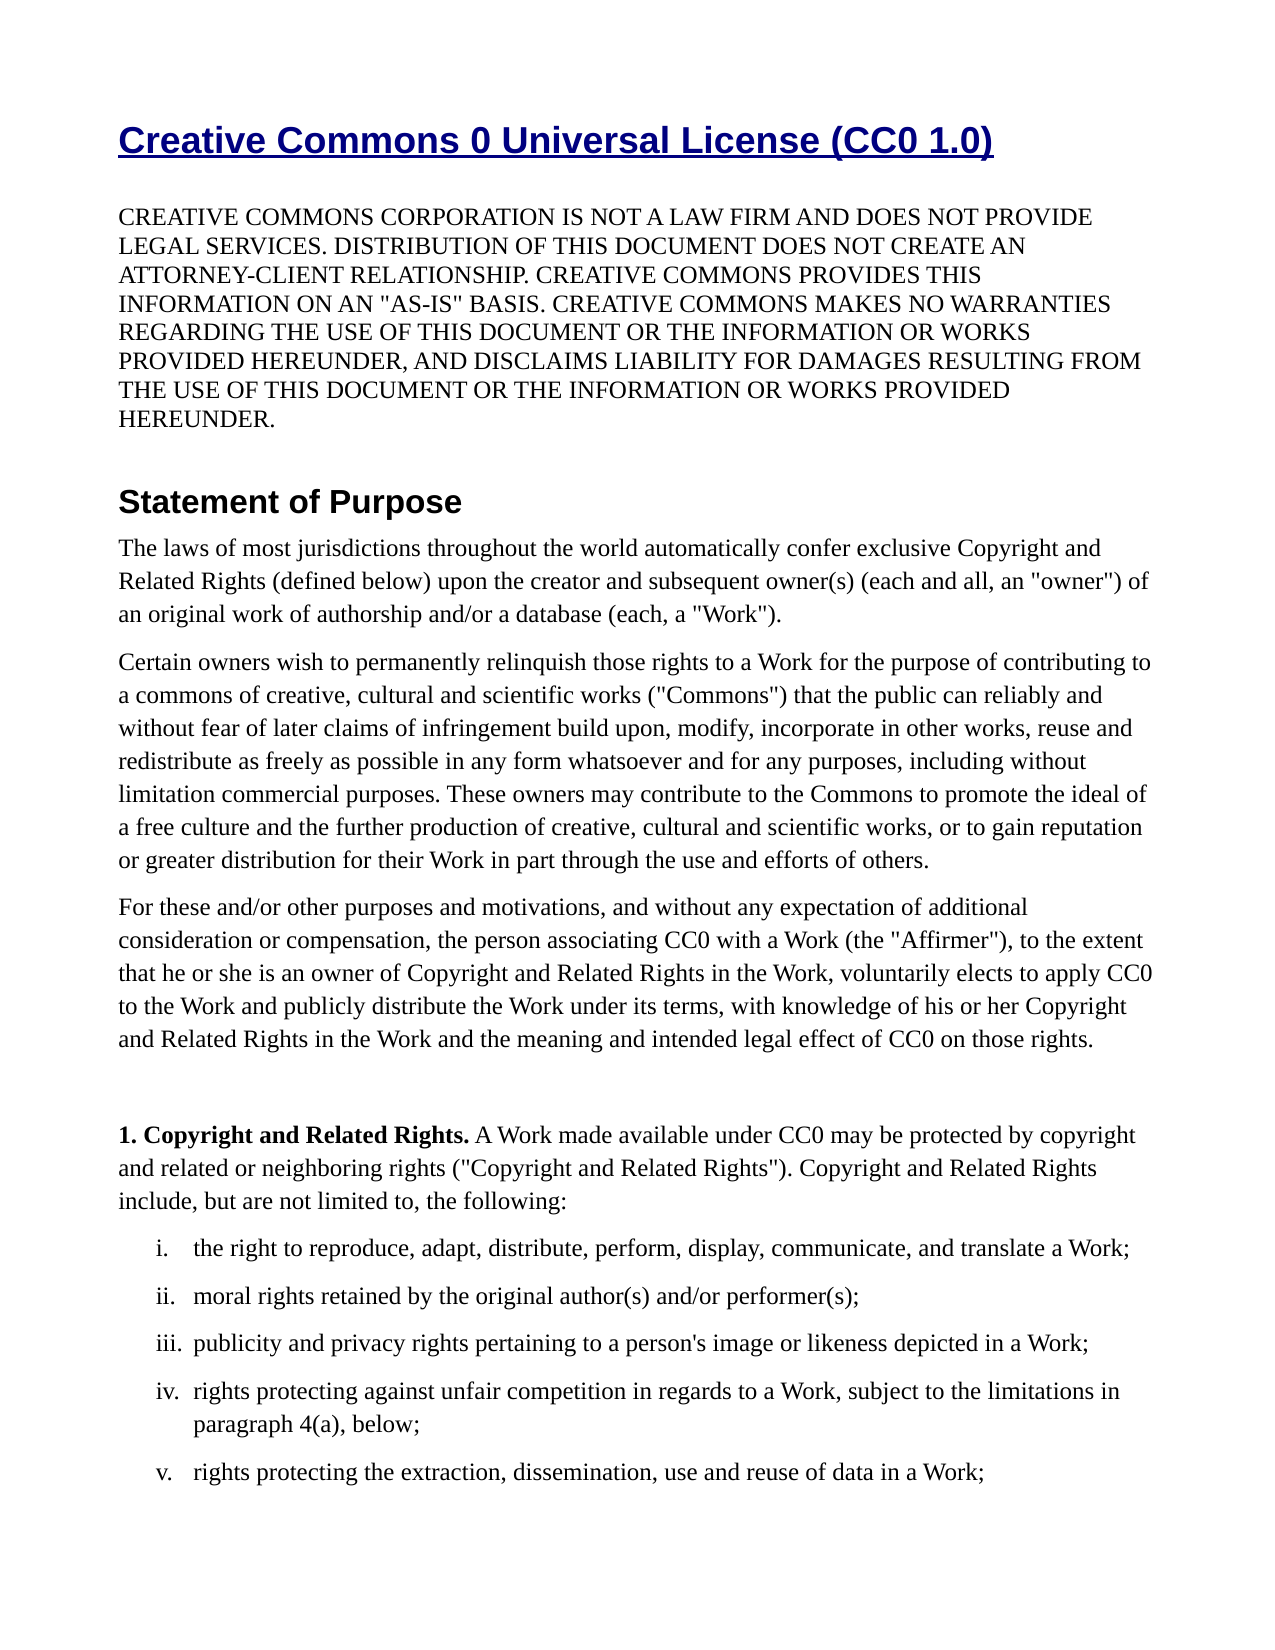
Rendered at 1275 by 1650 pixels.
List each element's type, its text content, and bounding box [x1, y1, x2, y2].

text The laws of most jurisdictions throughout the world automatically confer exclusive Copyright and Related Rights (defined below) upon the creator and subsequent owner(s) (each and all, an "owner") of an original work of authorship and/or a database (each, a "Work"). [118, 533, 1157, 628]
list publicity and privacy rights pertaining to a person's image or likeness depicted in a Work; [156, 1328, 1157, 1357]
list rights protecting the extraction, dissemination, use and reuse of data in a Work; [156, 1457, 1157, 1486]
list moral rights retained by the original author(s) and/or performer(s); [156, 1281, 1157, 1310]
subtitle Statement of Purpose [118, 482, 1157, 521]
subtitle Creative Commons 0 Universal License (CC0 1.0) [118, 118, 1157, 161]
text Certain owners wish to permanently relinquish those rights to a Work for the purpose of contributing to a commons of creative, cultural and scientific works ("Commons") that the public can reliably and without fear of later claims of infringement build upon, modify, incorporate in other works, reuse and redistribute as freely as possible in any form whatsoever and for any purposes, including without limitation commercial purposes. These owners may contribute to the Commons to promote the ideal of a free culture and the further production of creative, cultural and scientific works, or to gain reputation or greater distribution for their Work in part through the use and efforts of others. [118, 647, 1157, 873]
text 1. Copyright and Related Rights. A Work made available under CC0 may be protected by copyright and related or neighboring rights ("Copyright and Related Rights"). Copyright and Related Rights include, but are not limited to, the following: [118, 1120, 1157, 1214]
text CREATIVE COMMONS CORPORATION IS NOT A LAW FIRM AND DOES NOT PROVIDE LEGAL SERVICES. DISTRIBUTION OF THIS DOCUMENT DOES NOT CREATE AN ATTORNEY-CLIENT RELATIONSHIP. CREATIVE COMMONS PROVIDES THIS INFORMATION ON AN "AS-IS" BASIS. CREATIVE COMMONS MAKES NO WARRANTIES REGARDING THE USE OF THIS DOCUMENT OR THE INFORMATION OR WORKS PROVIDED HEREUNDER, AND DISCLAIMS LIABILITY FOR DAMAGES RESULTING FROM THE USE OF THIS DOCUMENT OR THE INFORMATION OR WORKS PROVIDED HEREUNDER. [118, 202, 1157, 432]
text For these and/or other purposes and motivations, and without any expectation of additional consideration or compensation, the person associating CC0 with a Work (the "Affirmer"), to the extent that he or she is an owner of Copyright and Related Rights in the Work, voluntarily elects to apply CC0 to the Work and publicly distribute the Work under its terms, with knowledge of his or her Copyright and Related Rights in the Work and the meaning and intended legal effect of CC0 on those rights. [118, 892, 1157, 1053]
list rights protecting against unfair competition in regards to a Work, subject to the limitations in paragraph 4(a), below; [156, 1376, 1157, 1438]
list the right to reproduce, adapt, distribute, perform, display, communicate, and translate a Work; [156, 1233, 1157, 1262]
